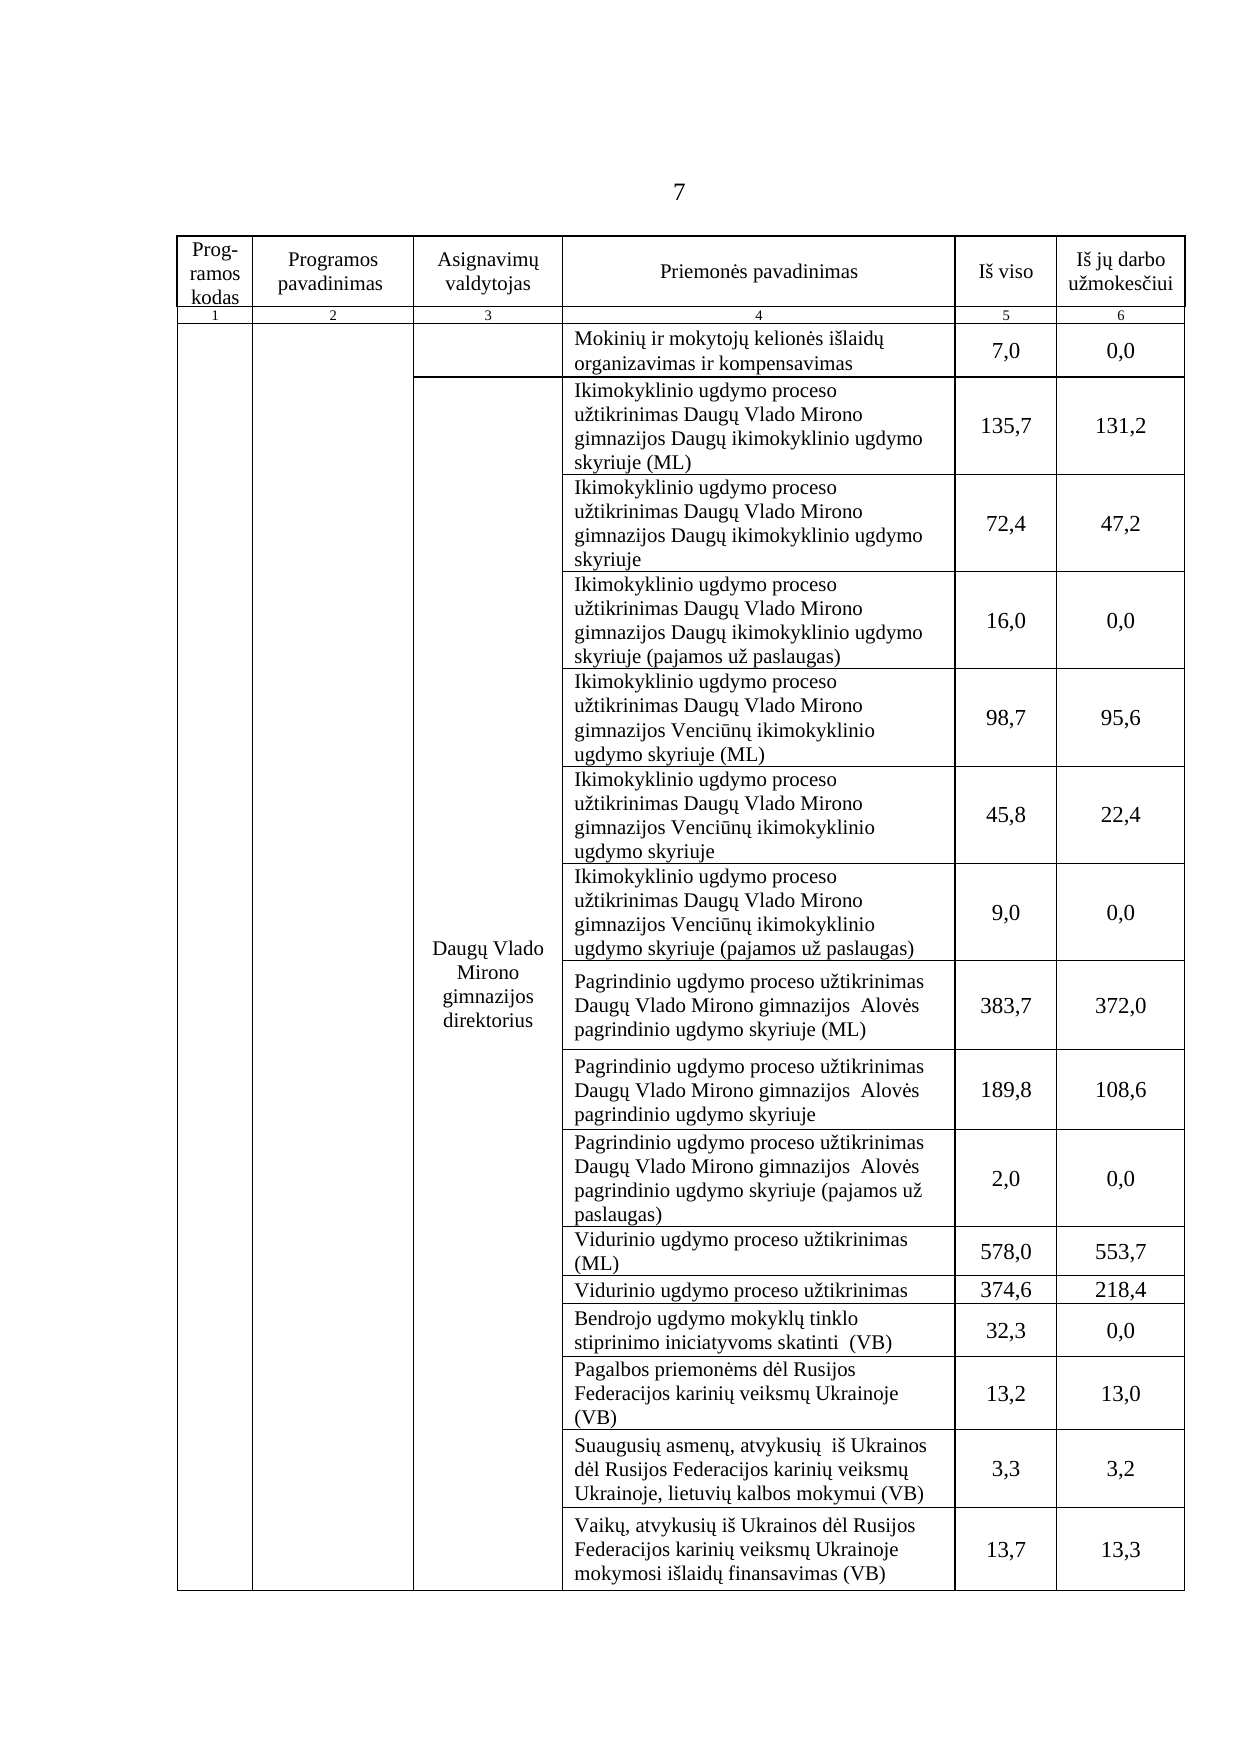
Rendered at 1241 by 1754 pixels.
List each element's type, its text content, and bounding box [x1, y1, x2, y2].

table_cell [414, 324, 562, 376]
table_header Iš viso [956, 237, 1056, 306]
table_cell 13,0 [1057, 1357, 1184, 1429]
table_cell 578,0 [956, 1227, 1056, 1275]
table_cell 1 [178, 307, 252, 323]
table_header Programos pavadinimas [253, 237, 413, 306]
table_cell 374,6 [956, 1276, 1056, 1303]
table_cell 0,0 [1057, 324, 1184, 376]
table_cell [1185, 323, 1208, 376]
table_cell 47,2 [1057, 475, 1184, 571]
table_cell 0,0 [1057, 1304, 1184, 1356]
table_cell 0,0 [1057, 572, 1184, 668]
table_cell Pagrindinio ugdymo proceso užtikrinimas Daugų Vlado Mirono gimnazijos Alovės pagrindinio ugdymo skyriuje (pajamos už paslaugas) [563, 1130, 954, 1226]
table_cell 7,0 [956, 324, 1056, 376]
table_cell [1185, 1507, 1208, 1590]
table_cell Bendrojo ugdymo mokyklų tinklo stiprinimo iniciatyvoms skatinti (VB) [563, 1304, 954, 1356]
table_header Asignavimų valdytojas [414, 237, 562, 306]
table_cell Daugų Vlado Mirono gimnazijos direktorius [414, 378, 562, 1590]
table_cell [1185, 668, 1208, 766]
table_cell [253, 324, 413, 1590]
table_cell [1185, 1129, 1208, 1226]
table_cell 98,7 [956, 669, 1056, 766]
table_cell 372,0 [1057, 961, 1184, 1049]
table_cell Ikimokyklinio ugdymo proceso užtikrinimas Daugų Vlado Mirono gimnazijos Venciūnų ikimokyklinio ugdymo skyriuje (pajamos už paslaugas) [563, 864, 954, 960]
table_cell 13,3 [1057, 1508, 1184, 1590]
table_cell 0,0 [1057, 1130, 1184, 1226]
table_cell Ikimokyklinio ugdymo proceso užtikrinimas Daugų Vlado Mirono gimnazijos Daugų ikimokyklinio ugdymo skyriuje (pajamos už paslaugas) [563, 572, 954, 668]
table_cell [1185, 1275, 1208, 1303]
table_cell Ikimokyklinio ugdymo proceso užtikrinimas Daugų Vlado Mirono gimnazijos Daugų ikimokyklinio ugdymo skyriuje (ML) [563, 378, 954, 474]
table_cell [1185, 1226, 1208, 1275]
table_cell 0,0 [1057, 864, 1184, 960]
table_cell 189,8 [956, 1050, 1056, 1129]
table_cell 218,4 [1057, 1276, 1184, 1303]
table_cell Ikimokyklinio ugdymo proceso užtikrinimas Daugų Vlado Mirono gimnazijos Venciūnų ikimokyklinio ugdymo skyriuje (ML) [563, 669, 954, 766]
table_cell 22,4 [1057, 767, 1184, 863]
table_cell 135,7 [956, 378, 1056, 474]
table_cell [1185, 960, 1208, 1049]
table_cell [1185, 1429, 1208, 1507]
table_cell 6 [1057, 307, 1184, 323]
table_cell 72,4 [956, 475, 1056, 571]
table_cell Pagalbos priemonėms dėl Rusijos Federacijos karinių veiksmų Ukrainoje (VB) [563, 1357, 954, 1429]
table_cell 45,8 [956, 767, 1056, 863]
table_cell 131,2 [1057, 378, 1184, 474]
table_cell Mokinių ir mokytojų kelionės išlaidų organizavimas ir kompensavimas [563, 324, 954, 376]
table_cell Vidurinio ugdymo proceso užtikrinimas [563, 1276, 954, 1303]
table_cell [1185, 376, 1208, 474]
table_cell 3 [414, 307, 562, 323]
table_cell 3,3 [956, 1430, 1056, 1507]
table_cell Ikimokyklinio ugdymo proceso užtikrinimas Daugų Vlado Mirono gimnazijos Venciūnų ikimokyklinio ugdymo skyriuje [563, 767, 954, 863]
table_cell 553,7 [1057, 1227, 1184, 1275]
table_cell [1185, 1049, 1208, 1129]
table_cell [178, 324, 252, 1590]
table_cell Vidurinio ugdymo proceso užtikrinimas (ML) [563, 1227, 954, 1275]
table_cell Pagrindinio ugdymo proceso užtikrinimas Daugų Vlado Mirono gimnazijos Alovės pagrindinio ugdymo skyriuje (ML) [563, 961, 954, 1049]
table_cell 2 [253, 307, 413, 323]
table_cell [1185, 1303, 1208, 1356]
table_cell [1185, 306, 1208, 323]
table_header [1186, 235, 1208, 279]
table_cell [1185, 1356, 1208, 1429]
table_cell 9,0 [956, 864, 1056, 960]
table_cell [1185, 474, 1208, 571]
table_cell [1186, 279, 1208, 306]
table_cell 5 [956, 307, 1056, 323]
table_cell 2,0 [956, 1130, 1056, 1226]
table_cell 383,7 [956, 961, 1056, 1049]
table_header Priemonės pavadinimas [563, 237, 954, 306]
table_cell [1185, 766, 1208, 863]
table_cell 16,0 [956, 572, 1056, 668]
table_cell [1185, 863, 1208, 960]
table_header Iš jų darbo užmokesčiui [1057, 237, 1184, 306]
table_cell Suaugusių asmenų, atvykusių iš Ukrainos dėl Rusijos Federacijos karinių veiksmų Ukrainoje, lietuvių kalbos mokymui (VB) [563, 1430, 954, 1507]
table_cell [1185, 571, 1208, 668]
table_cell 3,2 [1057, 1430, 1184, 1507]
table_cell 95,6 [1057, 669, 1184, 766]
table_cell Vaikų, atvykusių iš Ukrainos dėl Rusijos Federacijos karinių veiksmų Ukrainoje mokymosi išlaidų finansavimas (VB) [563, 1508, 954, 1590]
table_cell 13,2 [956, 1357, 1056, 1429]
table_cell 108,6 [1057, 1050, 1184, 1129]
table_cell 4 [563, 307, 954, 323]
table_cell Ikimokyklinio ugdymo proceso užtikrinimas Daugų Vlado Mirono gimnazijos Daugų ikimokyklinio ugdymo skyriuje [563, 475, 954, 571]
table_cell 13,7 [956, 1508, 1056, 1590]
table_header Prog-ramos kodas [178, 237, 252, 306]
table_cell 32,3 [956, 1304, 1056, 1356]
table_cell Pagrindinio ugdymo proceso užtikrinimas Daugų Vlado Mirono gimnazijos Alovės pagrindinio ugdymo skyriuje [563, 1050, 954, 1129]
